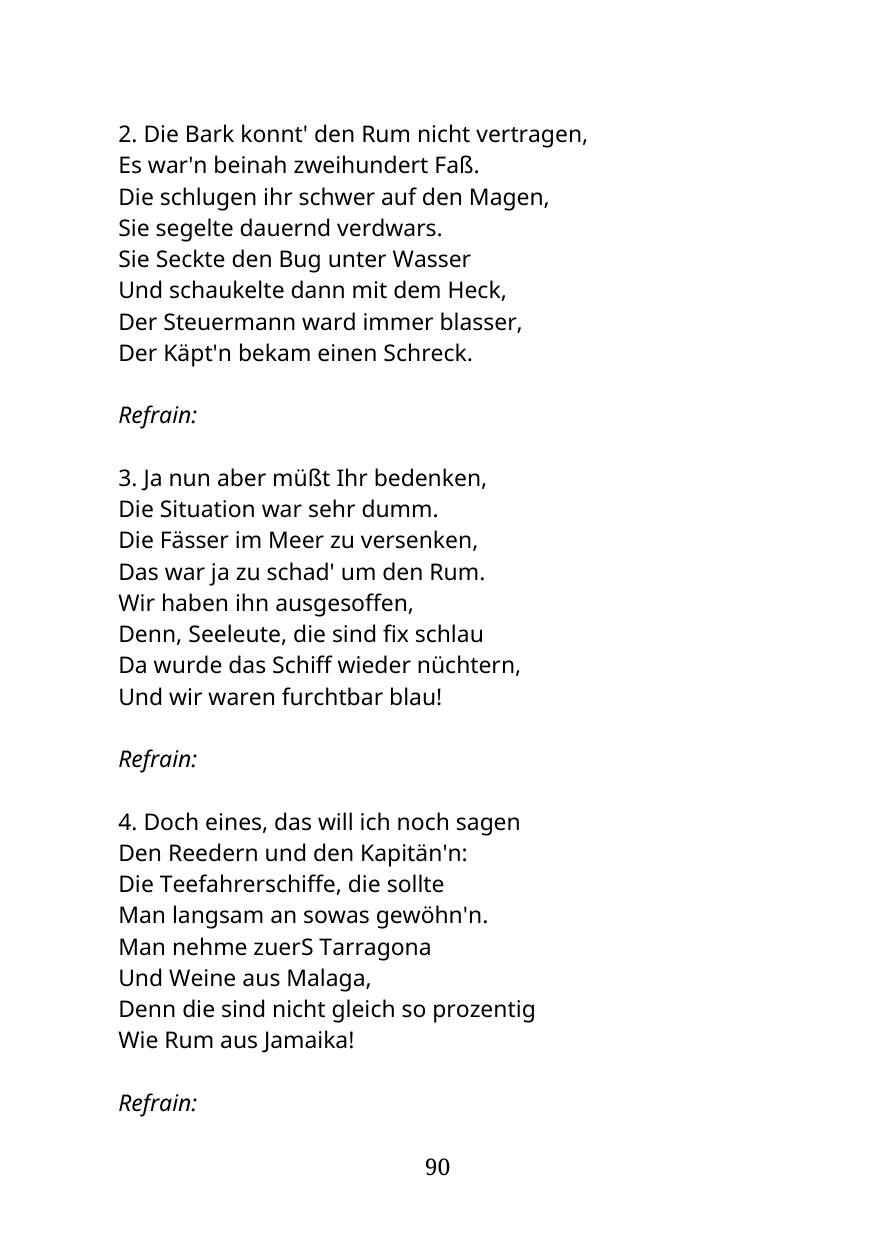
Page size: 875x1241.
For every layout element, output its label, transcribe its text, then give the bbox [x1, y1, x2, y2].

text 4. Doch eines, das will ich noch sagen Den Reedern und den Kapitän'n: Die Teefahrerschiffe, die sollte Man langsam an sowas gewöhn'n. Man nehme zuerS Tarragona [118, 806, 756, 962]
text Refrain: [118, 743, 756, 774]
text Und Weine aus Malaga, [118, 962, 756, 993]
text 2. Die Bark konnt' den Rum nicht vertragen, Es war'n beinah zweihundert Faß. Die schlugen ihr schwer auf den Magen, Sie segelte dauernd verdwars. Sie Seckte den Bug unter Wasser Und schaukelte dann mit dem Heck, Der Steuermann ward immer blasser, Der Käpt'n bekam einen Schreck. [118, 118, 756, 368]
text Refrain: [118, 1087, 756, 1118]
text 3. Ja nun aber müßt Ihr bedenken, Die Situation war sehr dumm. Die Fässer im Meer zu versenken, Das war ja zu schad' um den Rum. Wir haben ihn ausgesoffen, Denn, Seeleute, die sind fix schlau Da wurde das Schiff wieder nüchtern, Und wir waren furchtbar blau! [118, 462, 756, 712]
text Wie Rum aus Jamaika! [118, 1024, 756, 1056]
text Denn die sind nicht gleich so prozentig [118, 993, 756, 1024]
text Refrain: [118, 399, 756, 431]
